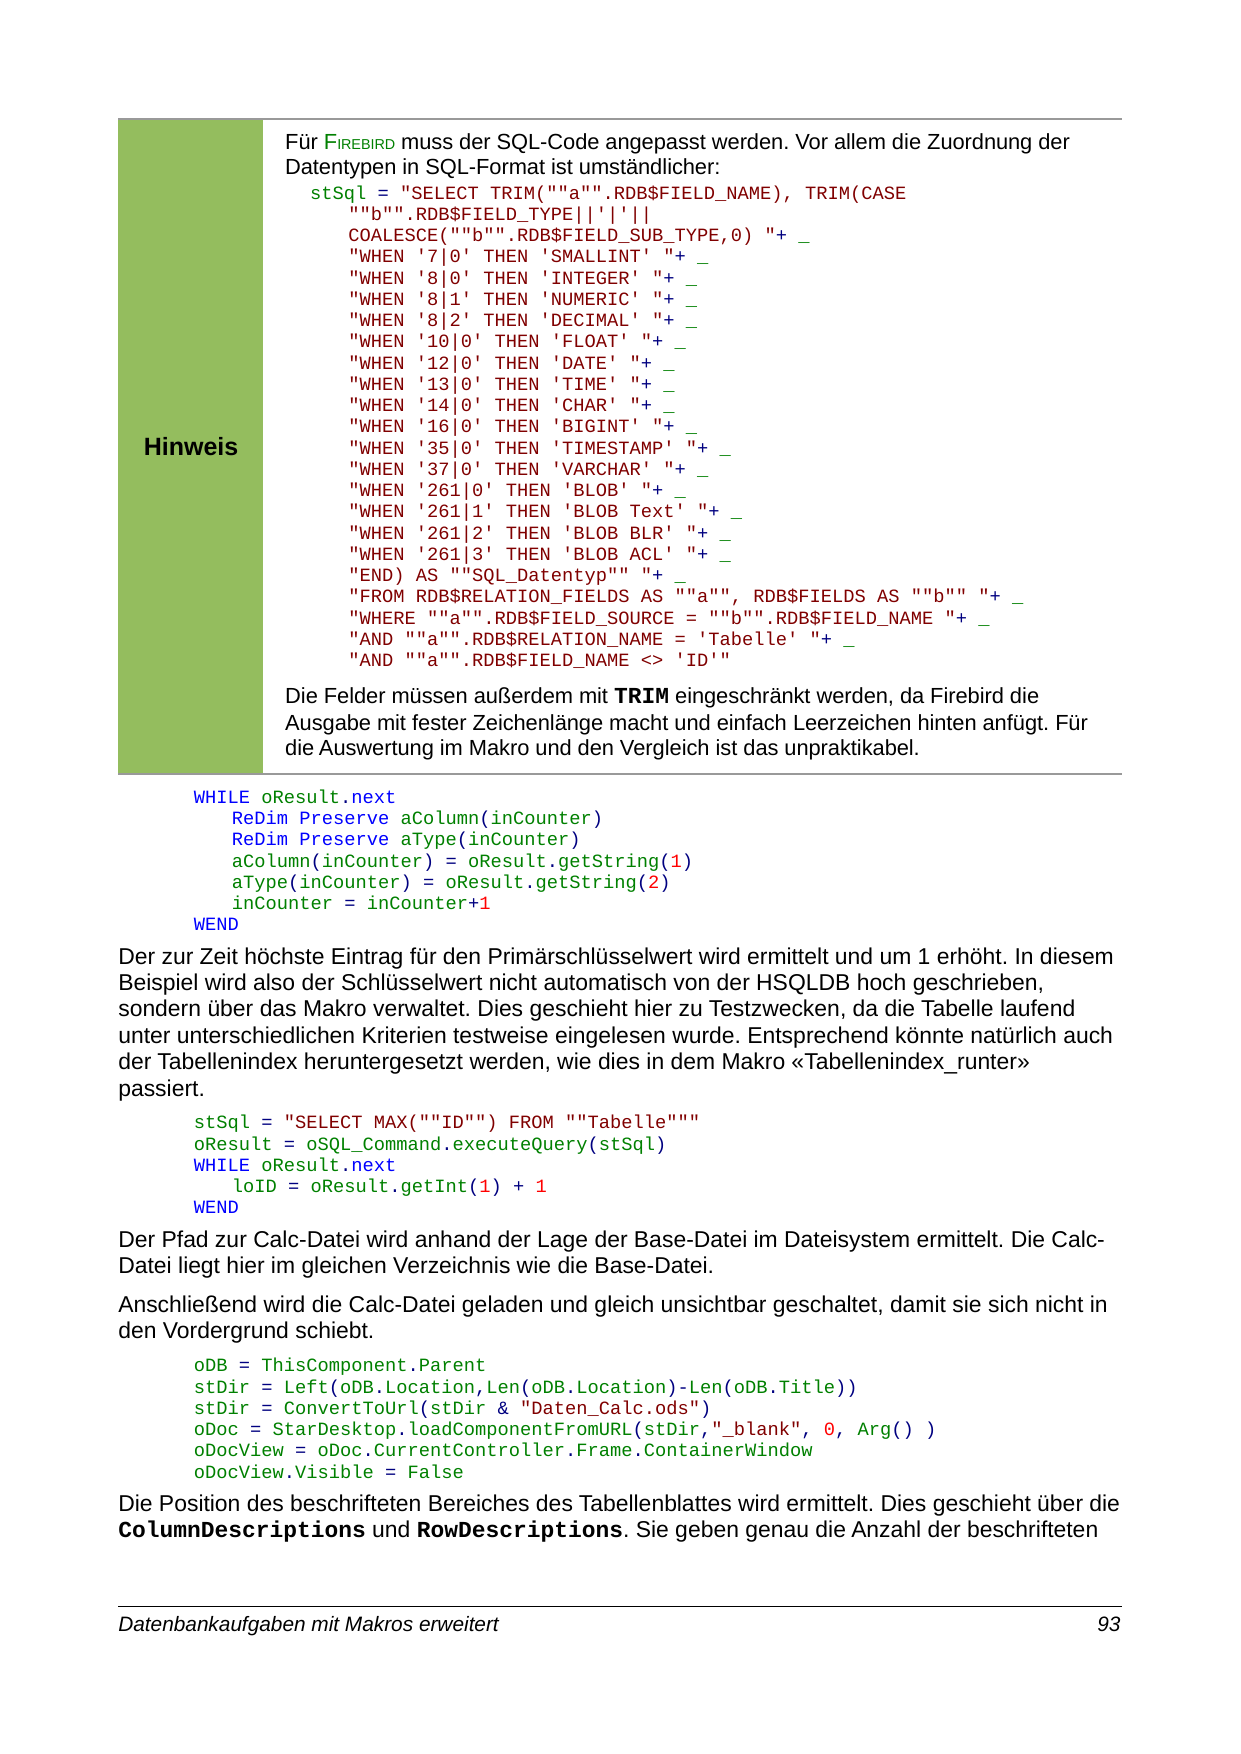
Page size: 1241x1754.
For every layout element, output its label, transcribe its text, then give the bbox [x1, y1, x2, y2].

text ReDim Preserve aColumn(inCounter) [156, 809, 1122, 830]
text inCounter = inCounter+1 [156, 894, 1122, 915]
text Die Position des beschrifteten Bereiches des Tabellenblattes wird ermittelt. Dies geschieht über die ColumnDescriptions und RowDescriptions. Sie geben genau die Anzahl der beschrifteten [118, 1490, 1122, 1545]
text WEND [156, 915, 1122, 936]
table_header Hinweis [118, 120, 263, 773]
text stDir = Left(oDB.Location,Len(oDB.Location)-Len(oDB.Title)) [156, 1377, 1122, 1399]
text WEND [156, 1198, 1122, 1219]
text WHILE oResult.next [156, 1156, 1122, 1177]
text oDocView = oDoc.CurrentController.Frame.ContainerWindow [156, 1441, 1122, 1462]
text Der zur Zeit höchste Eintrag für den Primärschlüsselwert wird ermittelt und um 1 erhöht. In diesem Beispiel wird also der Schlüsselwert nicht automatisch von der HSQLDB hoch geschrieben, sondern über das Makro verwaltet. Dies geschieht hier zu Testzwecken, da die Tabelle laufend unter unterschiedlichen Kriterien testweise eingelesen wurde. Entsprechend könnte natürlich auch der Tabellenindex heruntergesetzt werden, wie dies in dem Makro «Tabellenindex_runter» passiert. [118, 943, 1122, 1101]
text loID = oResult.getInt(1) + 1 [156, 1177, 1122, 1198]
text oDB = ThisComponent.Parent [156, 1356, 1122, 1377]
text Anschließend wird die Calc-Datei geladen und gleich unsichtbar geschaltet, damit sie sich nicht in den Vordergrund schiebt. [118, 1291, 1122, 1344]
text oResult = oSQL_Command.executeQuery(stSql) [156, 1134, 1122, 1156]
table_header Für Firebird muss der SQL-Code angepasst werden. Vor allem die Zuordnung der Datentypen in SQL-Format ist umständlicher: stSql = "SELECT TRIM(""a"".RDB$FIELD_NAME), TRIM(CASE ""b"".RDB$FIELD_TYPE||'|'|| COALESCE(""b"".RDB$FIELD_SUB_TYPE,0) "+ _ "WHEN '7|0' THEN 'SMALLINT' "+ _ "WHEN '8|0' THEN 'INTEGER' "+ _ "WHEN '8|1' THEN 'NUMERIC' "+ _ "WHEN '8|2' THEN 'DECIMAL' "+ _ "WHEN '10|0' THEN 'FLOAT' "+ _ "WHEN '12|0' THEN 'DATE' "+ _ "WHEN '13|0' THEN 'TIME' "+ _ "WHEN '14|0' THEN 'CHAR' "+ _ "WHEN '16|0' THEN 'BIGINT' "+ _ "WHEN '35|0' THEN 'TIMESTAMP' "+ _ "WHEN '37|0' THEN 'VARCHAR' "+ _ "WHEN '261|0' THEN 'BLOB' "+ _ "WHEN '261|1' THEN 'BLOB Text' "+ _ "WHEN '261|2' THEN 'BLOB BLR' "+ _ "WHEN '261|3' THEN 'BLOB ACL' "+ _ "END) AS ""SQL_Datentyp"" "+ _ "FROM RDB$RELATION_FIELDS AS ""a"", RDB$FIELDS AS ""b"" "+ _ "WHERE ""a"".RDB$FIELD_SOURCE = ""b"".RDB$FIELD_NAME "+ _ "AND ""a"".RDB$RELATION_NAME = 'Tabelle' "+ _ "AND ""a"".RDB$FIELD_NAME <> 'ID'" Die Felder müssen außerdem mit TRIM eingeschränkt werden, da Firebird die Ausgabe mit fester Zeichenlänge macht und einfach Leerzeichen hinten anfügt. Für die Auswertung im Makro und den Vergleich ist das unpraktikabel. [264, 120, 1122, 773]
text WHILE oResult.next [156, 788, 1122, 809]
text Der Pfad zur Calc-Datei wird anhand der Lage der Base-Datei im Dateisystem ermittelt. Die Calc-Datei liegt hier im gleichen Verzeichnis wie die Base-Datei. [118, 1226, 1122, 1278]
text stDir = ConvertToUrl(stDir & "Daten_Calc.ods") [156, 1399, 1122, 1420]
text oDocView.Visible = False [156, 1462, 1122, 1484]
text stSql = "SELECT MAX(""ID"") FROM ""Tabelle""" [156, 1113, 1122, 1134]
text oDoc = StarDesktop.loadComponentFromURL(stDir,"_blank", 0, Arg() ) [156, 1420, 1122, 1441]
text aType(inCounter) = oResult.getString(2) [156, 873, 1122, 894]
text ReDim Preserve aType(inCounter) [156, 830, 1122, 851]
text aColumn(inCounter) = oResult.getString(1) [156, 851, 1122, 873]
